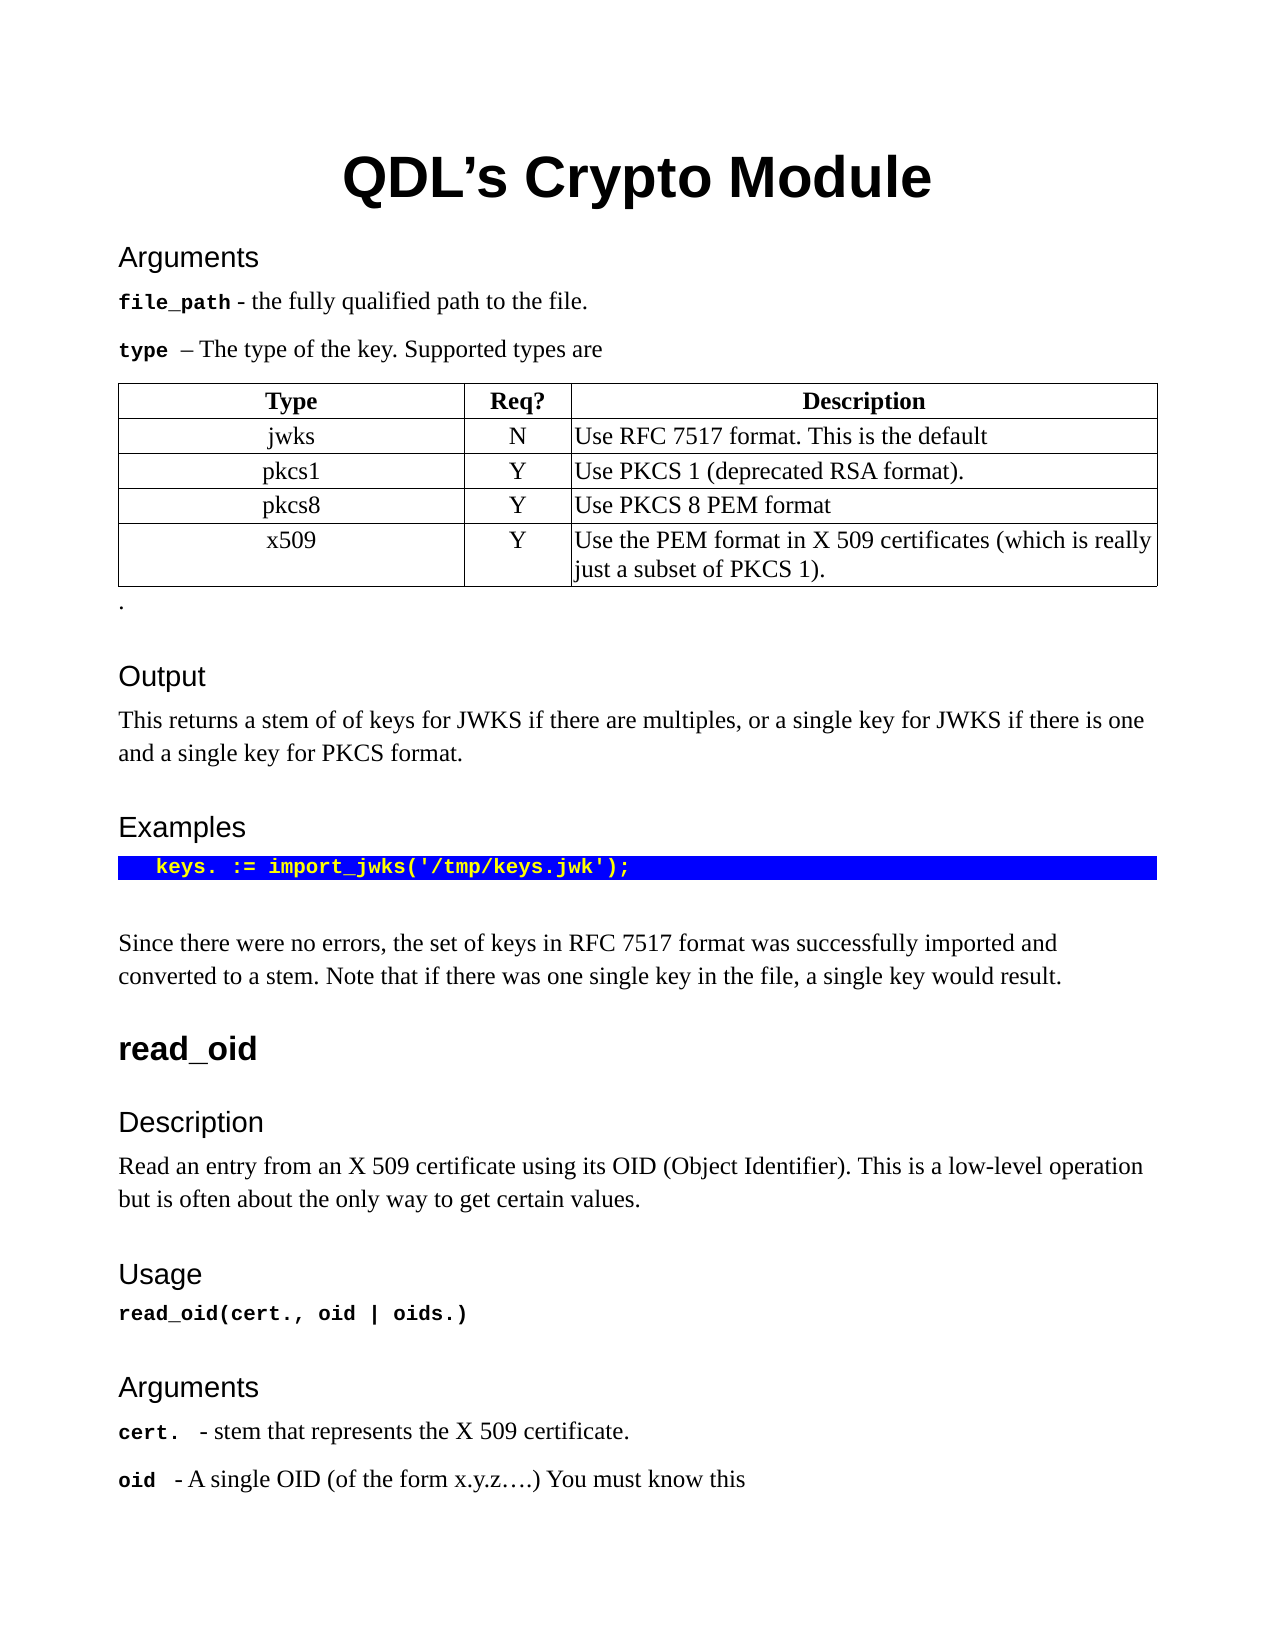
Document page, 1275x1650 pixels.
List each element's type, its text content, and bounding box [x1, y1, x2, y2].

subtitle Arguments [118, 1370, 1157, 1403]
table_header Type [119, 384, 464, 418]
text keys. := import_jwks('/tmp/keys.jwk'); [118, 856, 1157, 880]
table_cell Use PKCS 8 PEM format [572, 489, 1157, 522]
text This returns a stem of of keys for JWKS if there are multiples, or a single key for JWKS if there is one and a single key for PKCS format. [118, 705, 1157, 767]
subtitle read_oid [118, 1029, 1157, 1068]
text type – The type of the key. Supported types are [118, 334, 1157, 364]
table_cell x509 [119, 524, 464, 586]
table_cell Y [465, 489, 571, 522]
subtitle Usage [118, 1257, 1157, 1291]
text Since there were no errors, the set of keys in RFC 7517 format was successfully imported and converted to a stem. Note that if there was one single key in the file, a single key would result. [118, 928, 1157, 989]
text oid - A single OID (of the form x.y.z….) You must know this [118, 1464, 1157, 1494]
subtitle Arguments [118, 240, 1157, 273]
table_cell pkcs1 [119, 454, 464, 487]
table_cell Y [465, 524, 571, 586]
table_cell jwks [119, 419, 464, 453]
text file_path - the fully qualified path to the file. [118, 286, 1157, 315]
table_cell pkcs8 [119, 489, 464, 522]
table_header Req? [465, 384, 571, 418]
table_header Description [572, 384, 1157, 418]
subtitle Examples [118, 810, 1157, 844]
text cert. - stem that represents the X 509 certificate. [118, 1416, 1157, 1445]
table_cell N [465, 419, 571, 453]
text Read an entry from an X 509 certificate using its OID (Object Identifier). This is a low-level operation but is often about the only way to get certain values. [118, 1151, 1157, 1213]
text . [118, 587, 1157, 615]
table_cell Y [465, 454, 571, 487]
table_cell Use RFC 7517 format. This is the default [572, 419, 1157, 453]
text read_oid(cert., oid | oids.) [118, 1303, 1157, 1327]
subtitle Output [118, 659, 1157, 692]
table_cell Use the PEM format in X 509 certificates (which is really just a subset of PKCS 1). [572, 524, 1157, 586]
subtitle Description [118, 1105, 1157, 1139]
table_cell Use PKCS 1 (deprecated RSA format). [572, 454, 1157, 487]
